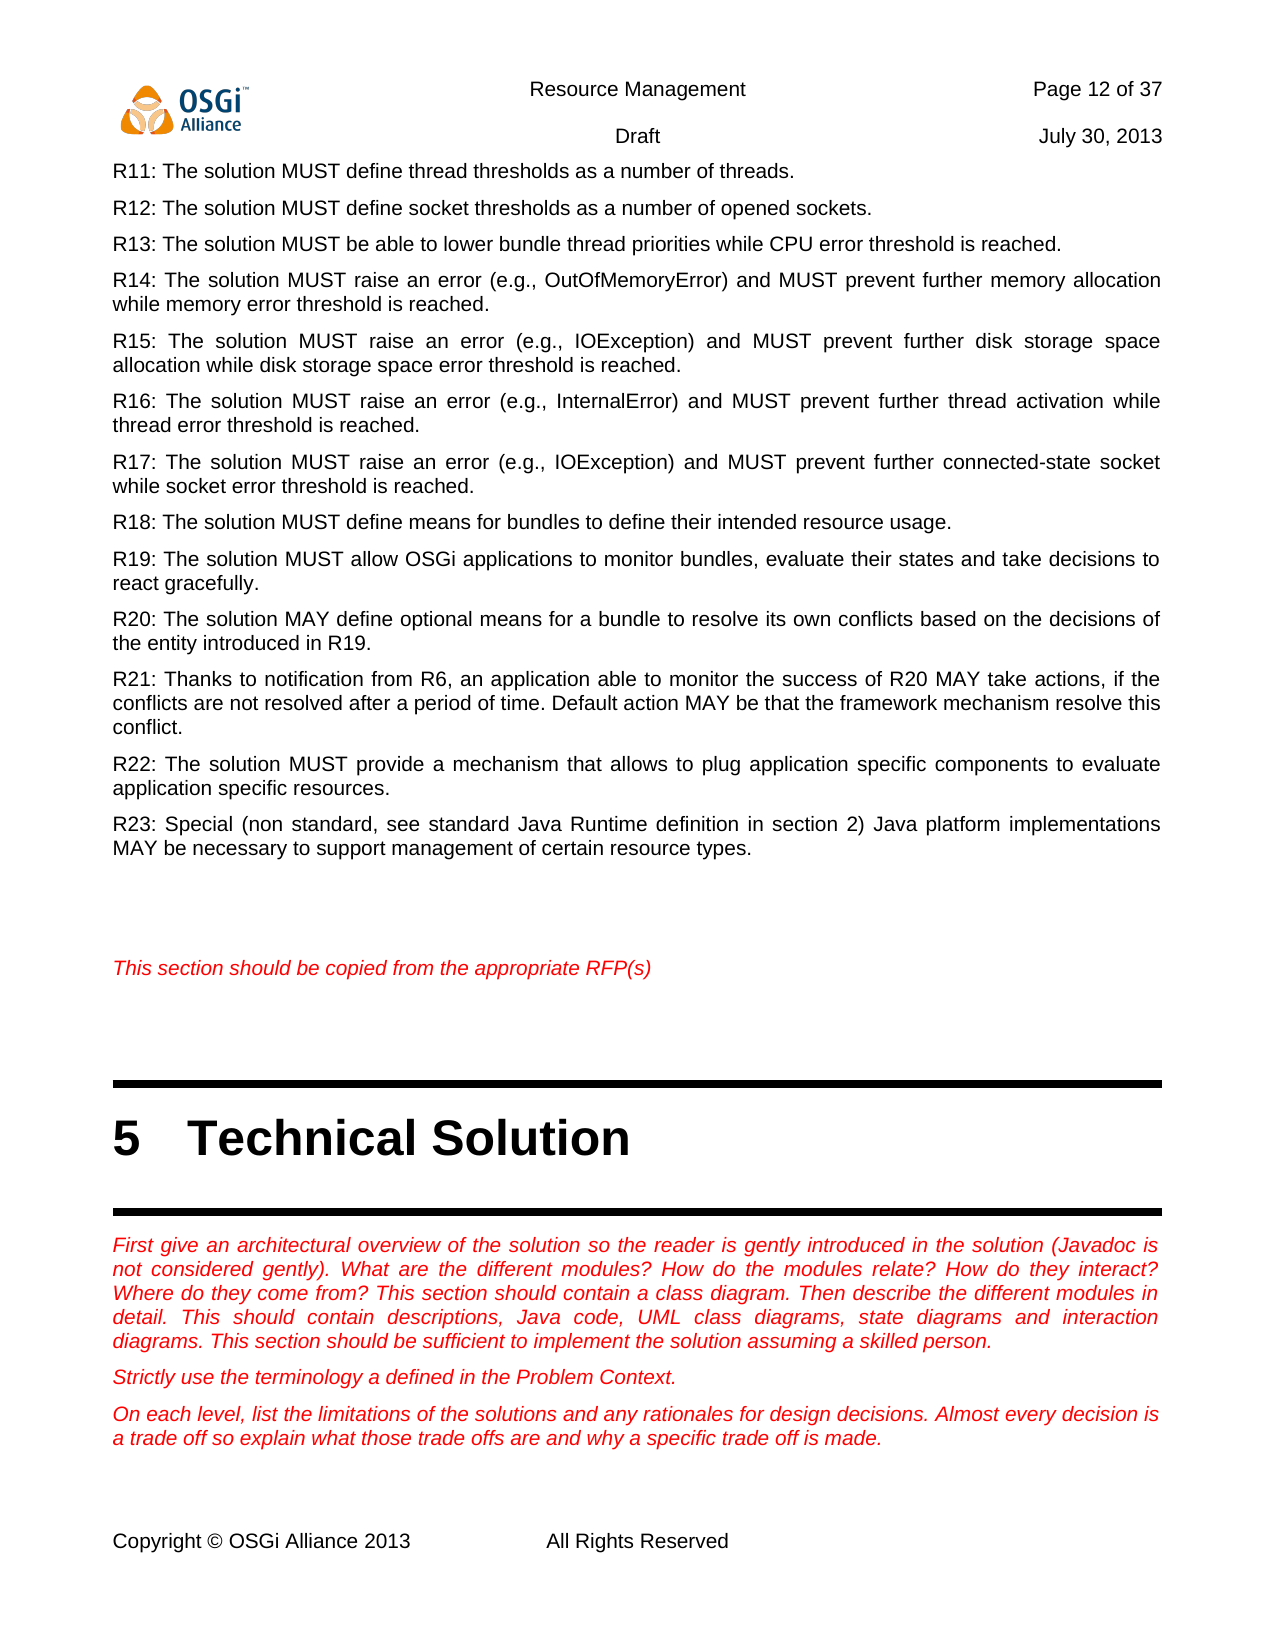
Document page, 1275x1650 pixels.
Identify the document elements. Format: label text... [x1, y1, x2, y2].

subtitle Technical Solution [112, 1081, 1162, 1216]
text R20: The solution MAY define optional means for a bundle to resolve its own conflicts based on the decisions of the entity introduced in R19. [112, 607, 1162, 655]
text R22: The solution MUST provide a mechanism that allows to plug application specific components to evaluate application specific resources. [112, 752, 1162, 799]
text R21: Thanks to notification from R6, an application able to monitor the success of R20 MAY take actions, if the conflicts are not resolved after a period of time. Default action MAY be that the framework mechanism resolve this conflict. [112, 667, 1162, 739]
text Strictly use the terminology a defined in the Problem Context. [112, 1365, 1162, 1389]
text R19: The solution MUST allow OSGi applications to monitor bundles, evaluate their states and take decisions to react gracefully. [112, 546, 1162, 594]
text This section should be copied from the appropriate RFP(s) [112, 956, 1162, 979]
text R15: The solution MUST raise an error (e.g., IOException) and MUST prevent further disk storage space allocation while disk storage space error threshold is reached. [112, 329, 1162, 377]
text R23: Special (non standard, see standard Java Runtime definition in section 2) Java platform implementations MAY be necessary to support management of certain resource types. [112, 812, 1162, 860]
text R12: The solution MUST define socket thresholds as a number of opened sockets. [112, 195, 1162, 219]
text R13: The solution MUST be able to lower bundle thread priorities while CPU error threshold is reached. [112, 232, 1162, 256]
text On each level, list the limitations of the solutions and any rationales for design decisions. Almost every decision is a trade off so explain what those trade offs are and why a specific trade off is made. [112, 1402, 1162, 1449]
text First give an architectural overview of the solution so the reader is gently introduced in the solution (Javadoc is not considered gently). What are the different modules? How do the modules relate? How do they interact? Where do they come from? This section should contain a class diagram. Then describe the different modules in detail. This should contain descriptions, Java code, UML class diagrams, state diagrams and interaction diagrams. This section should be sufficient to implement the solution assuming a skilled person. [112, 1233, 1162, 1353]
text R18: The solution MUST define means for bundles to define their intended resource usage. [112, 510, 1162, 534]
text R16: The solution MUST raise an error (e.g., InternalError) and MUST prevent further thread activation while thread error threshold is reached. [112, 389, 1162, 437]
text R14: The solution MUST raise an error (e.g., OutOfMemoryError) and MUST prevent further memory allocation while memory error threshold is reached. [112, 268, 1162, 316]
text R11: The solution MUST define thread thresholds as a number of threads. [112, 159, 1162, 183]
text R17: The solution MUST raise an error (e.g., IOException) and MUST prevent further connected-state socket while socket error threshold is reached. [112, 449, 1162, 497]
picture [113, 78, 257, 142]
